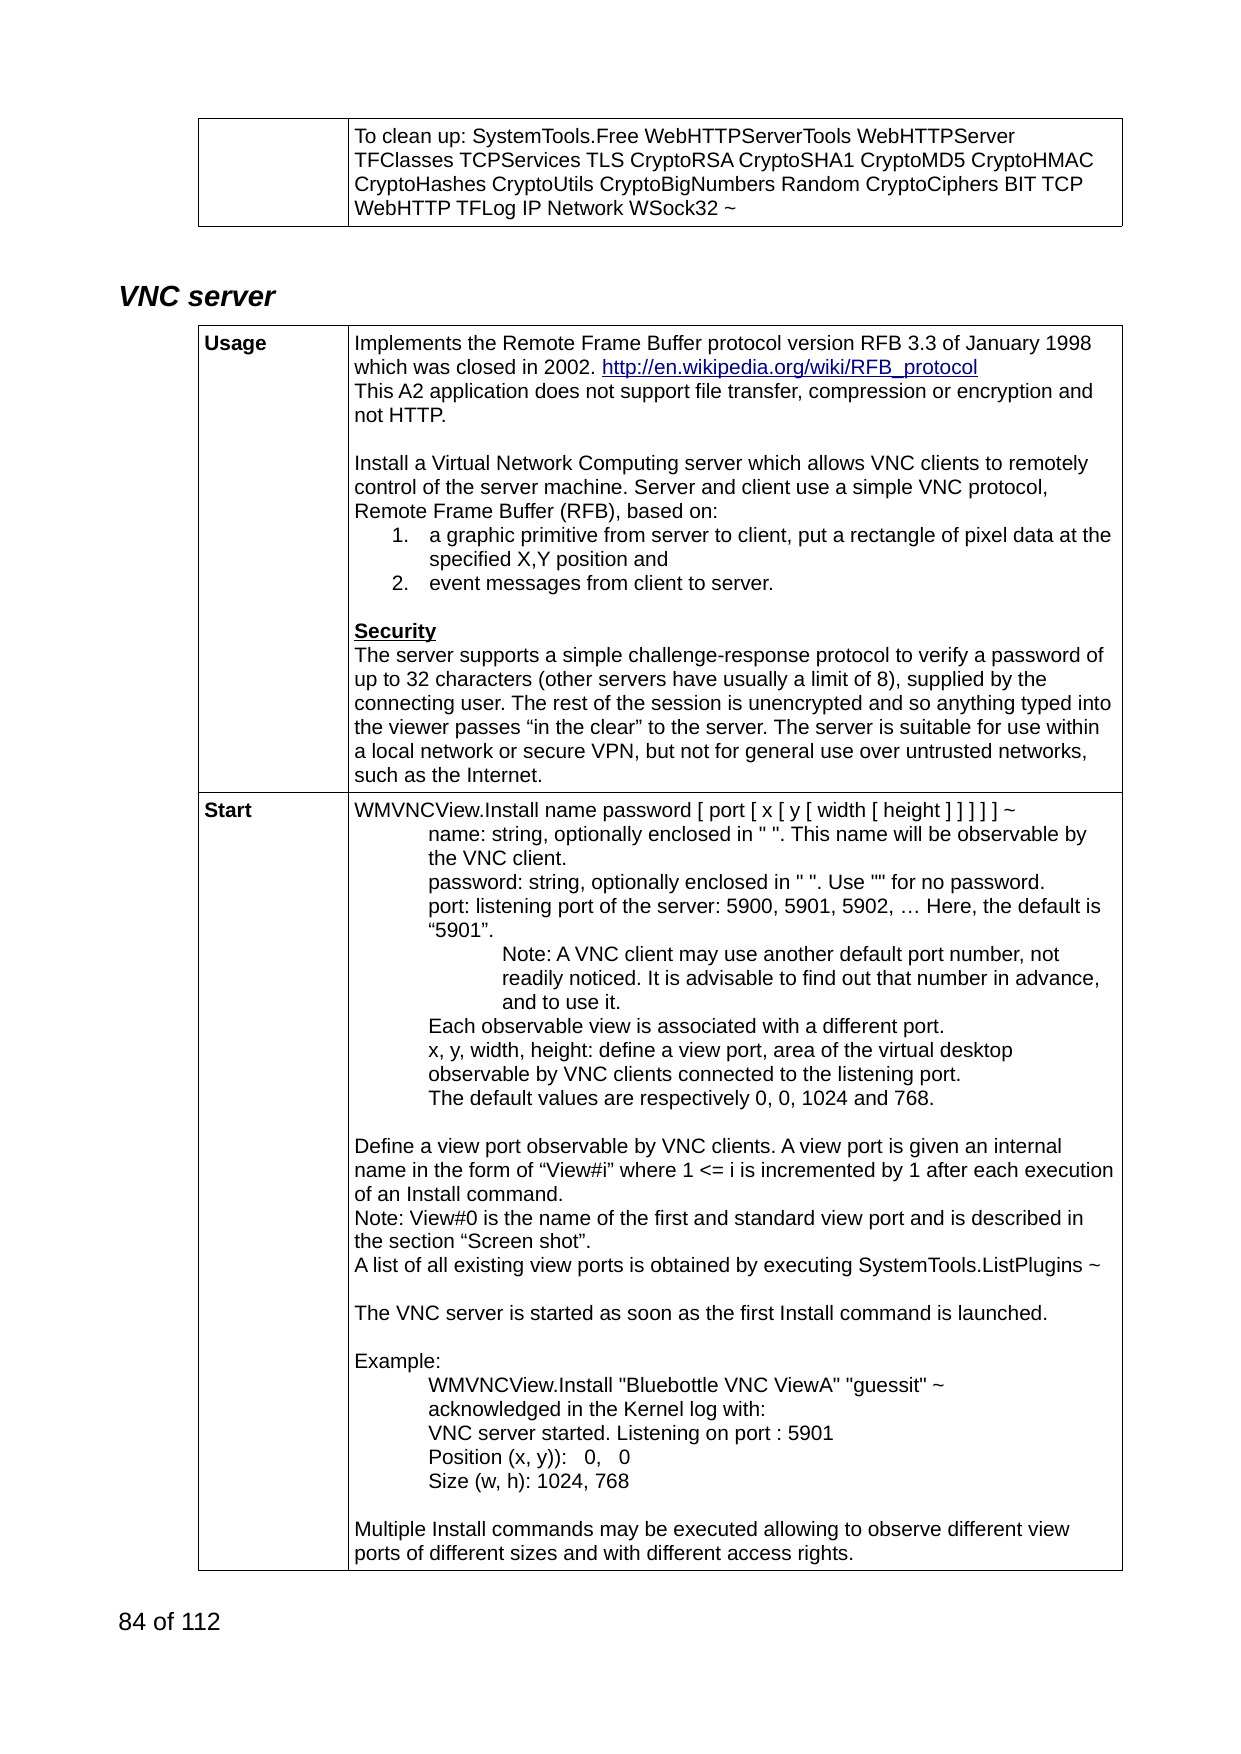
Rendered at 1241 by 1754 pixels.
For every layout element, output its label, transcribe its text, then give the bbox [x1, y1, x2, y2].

table_cell Start [199, 793, 348, 1570]
table_cell WMVNCView.Install name password [ port [ x [ y [ width [ height ] ] ] ] ] ~ name: string, optionally enclosed in " ". This name will be observable by the VNC client. password: string, optionally enclosed in " ". Use "" for no password. port: listening port of the server: 5900, 5901, 5902, … Here, the default is “5901”. Note: A VNC client may use another default port number, not readily noticed. It is advisable to find out that number in advance, and to use it. Each observable view is associated with a different port. x, y, width, height: define a view port, area of the virtual desktop observable by VNC clients connected to the listening port. The default values are respectively 0, 0, 1024 and 768. Define a view port observable by VNC clients. A view port is given an internal name in the form of “View#i” where 1 <= i is incremented by 1 after each execution of an Install command. Note: View#0 is the name of the first and standard view port and is described in the section “Screen shot”. A list of all existing view ports is obtained by executing SystemTools.ListPlugins ~ The VNC server is started as soon as the first Install command is launched. Example: WMVNCView.Install "Bluebottle VNC ViewA" "guessit" ~ acknowledged in the Kernel log with: VNC server started. Listening on port : 5901 Position (x, y)): 0, 0 Size (w, h): 1024, 768 Multiple Install commands may be executed allowing to observe different view ports of different sizes and with different access rights. [349, 793, 1122, 1570]
table_header Usage [199, 326, 348, 792]
subtitle VNC server [118, 279, 1122, 313]
table_header Implements the Remote Frame Buffer protocol version RFB 3.3 of January 1998 which was closed in 2002. http://en.wikipedia.org/wiki/RFB_protocol This A2 application does not support file transfer, compression or encryption and not HTTP. Install a Virtual Network Computing server which allows VNC clients to remotely control of the server machine. Server and client use a simple VNC protocol, Remote Frame Buffer (RFB), based on: a graphic primitive from server to client, put a rectangle of pixel data at the specified X,Y position and event messages from client to server. Security The server supports a simple challenge-response protocol to verify a password of up to 32 characters (other servers have usually a limit of 8), supplied by the connecting user. The rest of the session is unencrypted and so anything typed into the viewer passes “in the clear” to the server. The server is suitable for use within a local network or secure VPN, but not for general use over untrusted networks, such as the Internet. [349, 326, 1122, 792]
table_cell To clean up: SystemTools.Free WebHTTPServerTools WebHTTPServer TFClasses TCPServices TLS CryptoRSA CryptoSHA1 CryptoMD5 CryptoHMAC CryptoHashes CryptoUtils CryptoBigNumbers Random CryptoCiphers BIT TCP WebHTTP TFLog IP Network WSock32 ~ [349, 119, 1122, 226]
table_cell [199, 119, 348, 226]
